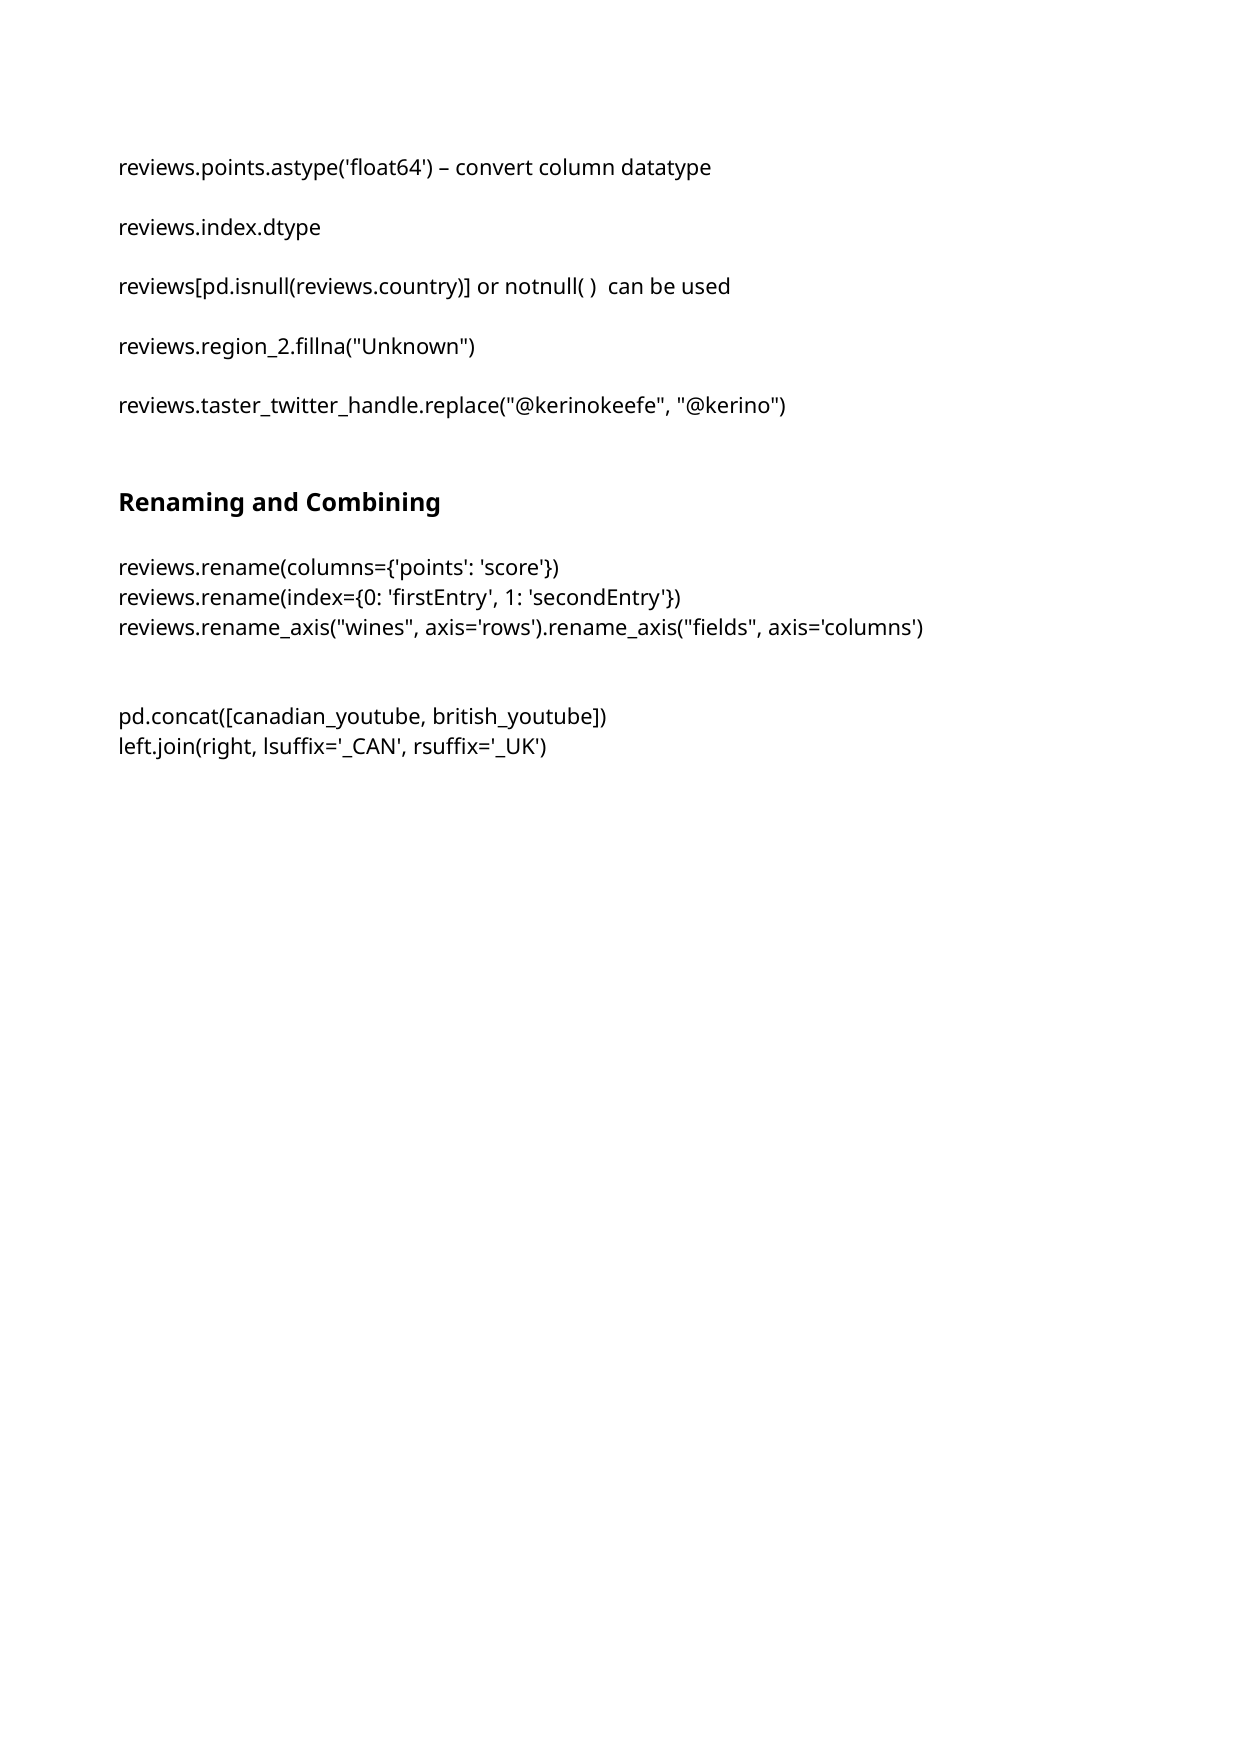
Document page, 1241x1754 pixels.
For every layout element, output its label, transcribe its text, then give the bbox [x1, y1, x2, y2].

text reviews.rename(columns={'points': 'score'}) [118, 552, 1122, 582]
text pd.concat([canadian_youtube, british_youtube]) [118, 701, 1122, 731]
text reviews.index.dtype [118, 212, 1122, 242]
text reviews.taster_twitter_handle.replace("@kerinokeefe", "@kerino") [118, 391, 1122, 420]
text left.join(right, lsuffix='_CAN', rsuffix='_UK') [118, 731, 1122, 761]
text reviews.rename(index={0: 'firstEntry', 1: 'secondEntry'}) [118, 582, 1122, 612]
text reviews[pd.isnull(reviews.country)] or notnull( ) can be used [118, 271, 1122, 301]
text Renaming and Combining [118, 484, 1122, 518]
text reviews.region_2.fillna("Unknown") [118, 331, 1122, 361]
text reviews.rename_axis("wines", axis='rows').rename_axis("fields", axis='columns') [118, 612, 1122, 642]
text reviews.points.astype('float64') – convert column datatype [118, 152, 1122, 182]
